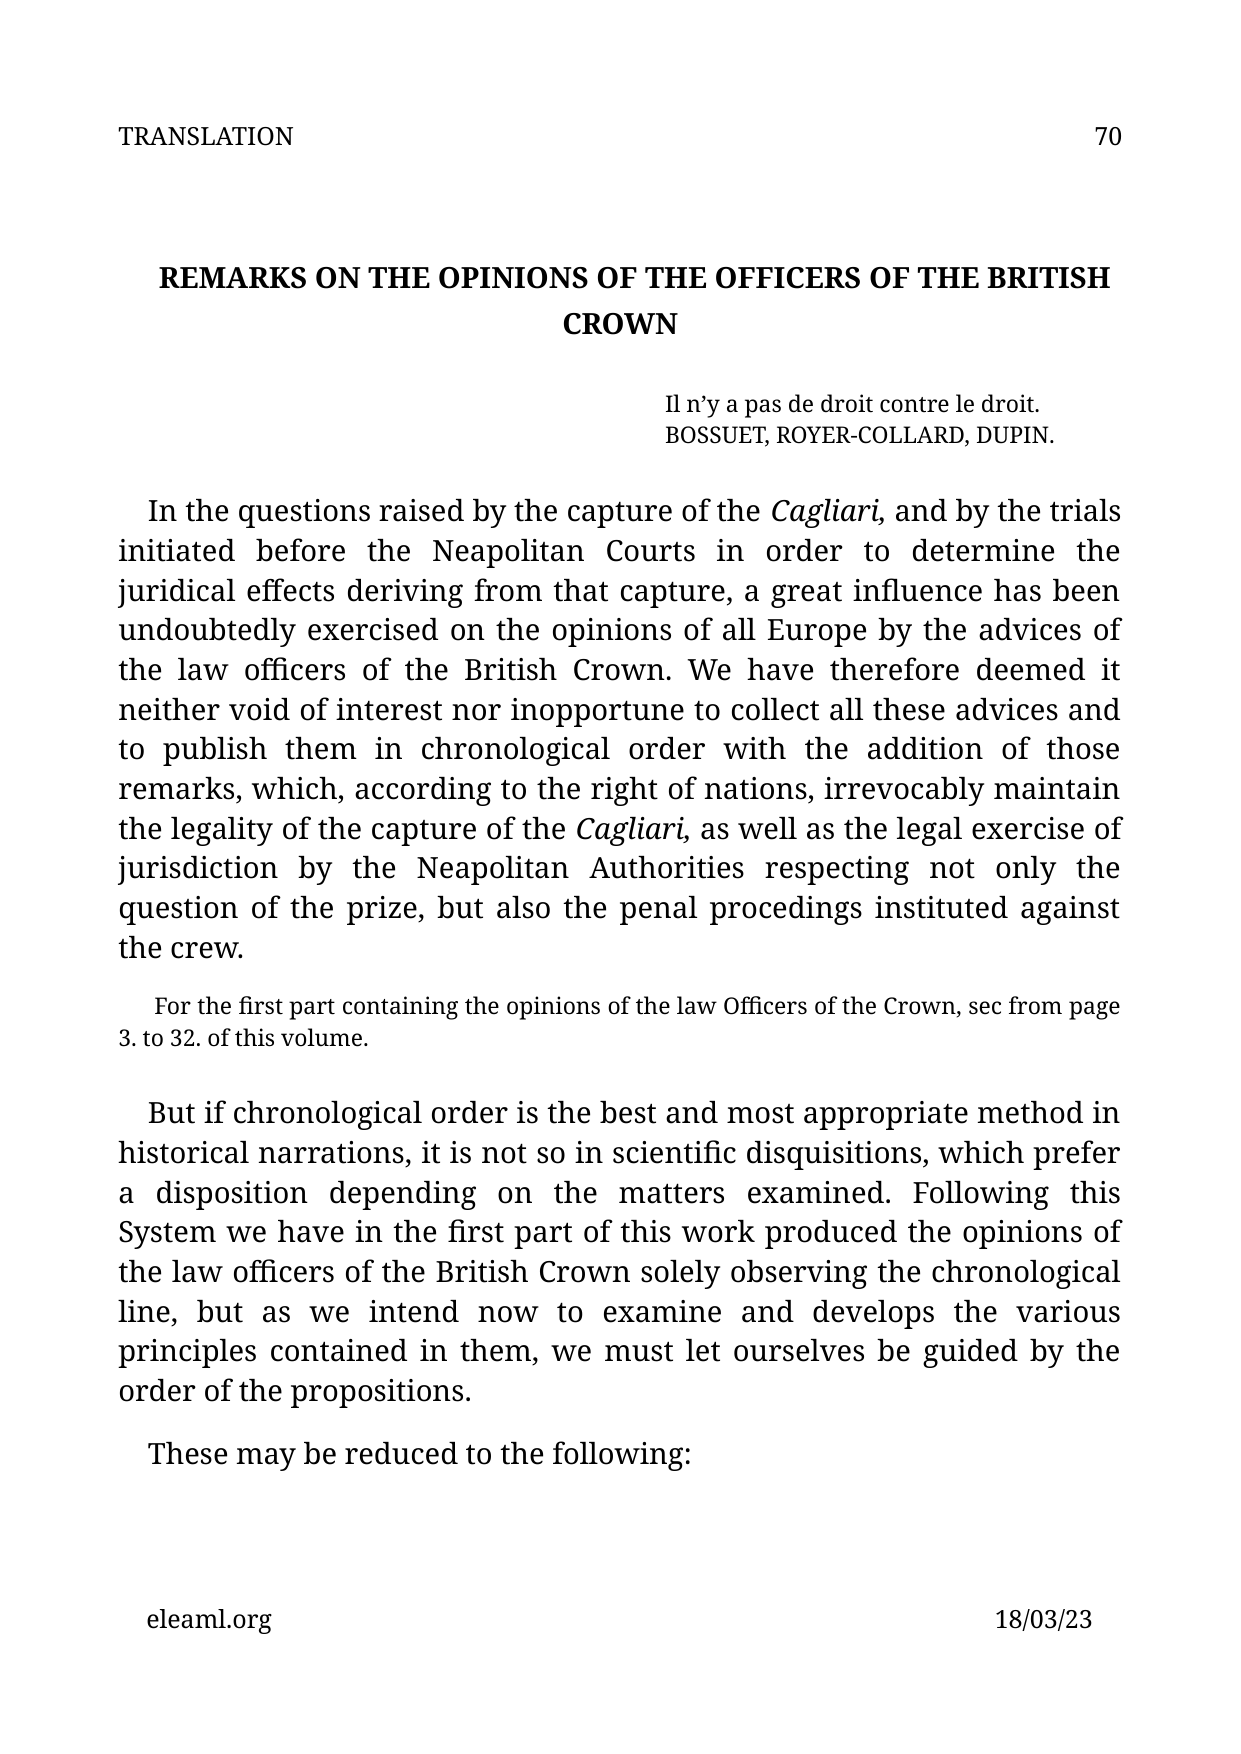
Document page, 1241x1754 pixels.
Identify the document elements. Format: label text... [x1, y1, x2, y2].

subtitle REMARKS ON THE OPINIONS OF THE OFFICERS OF THE BRITISH CROWN [118, 257, 1122, 343]
text In the questions raised by the capture of the Cagliari, and by the trials initiated before the Neapolitan Courts in order to determine the juridical effects deriving from that capture, a great influence has been undoubtedly exercised on the opinions of all Europe by the advices of the law officers of the British Crown. We have therefore deemed it neither void of interest nor inopportune to collect all these advices and to publish them in chronological order with the addition of those remarks, which, according to the right of nations, irrevocably maintain the legality of the capture of the Cagliari, as well as the legal exercise of jurisdiction by the Neapolitan Authorities respecting not only the question of the prize, but also the penal procedings instituted against the crew. [118, 490, 1122, 967]
text But if chronological order is the best and most appropriate method in historical narrations, it is not so in scientific disquisitions, which prefer a disposition depending on the matters examined. Following this System we have in the first part of this work produced the opinions of the law officers of the British Crown solely observing the chronological line, but as we intend now to examine and develops the various principles contained in them, we must let ourselves be guided by the order of the propositions. [118, 1092, 1122, 1410]
text For the first part containing the opinions of the law Officers of the Crown, sec from page 3. to 32. of this volume. [118, 990, 1122, 1053]
text Il n’y a pas de droit contre le droit. [635, 388, 1122, 419]
text BOSSUET, ROYER-COLLARD, DUPIN. [635, 419, 1122, 451]
text These may be reduced to the following: [118, 1434, 1122, 1473]
